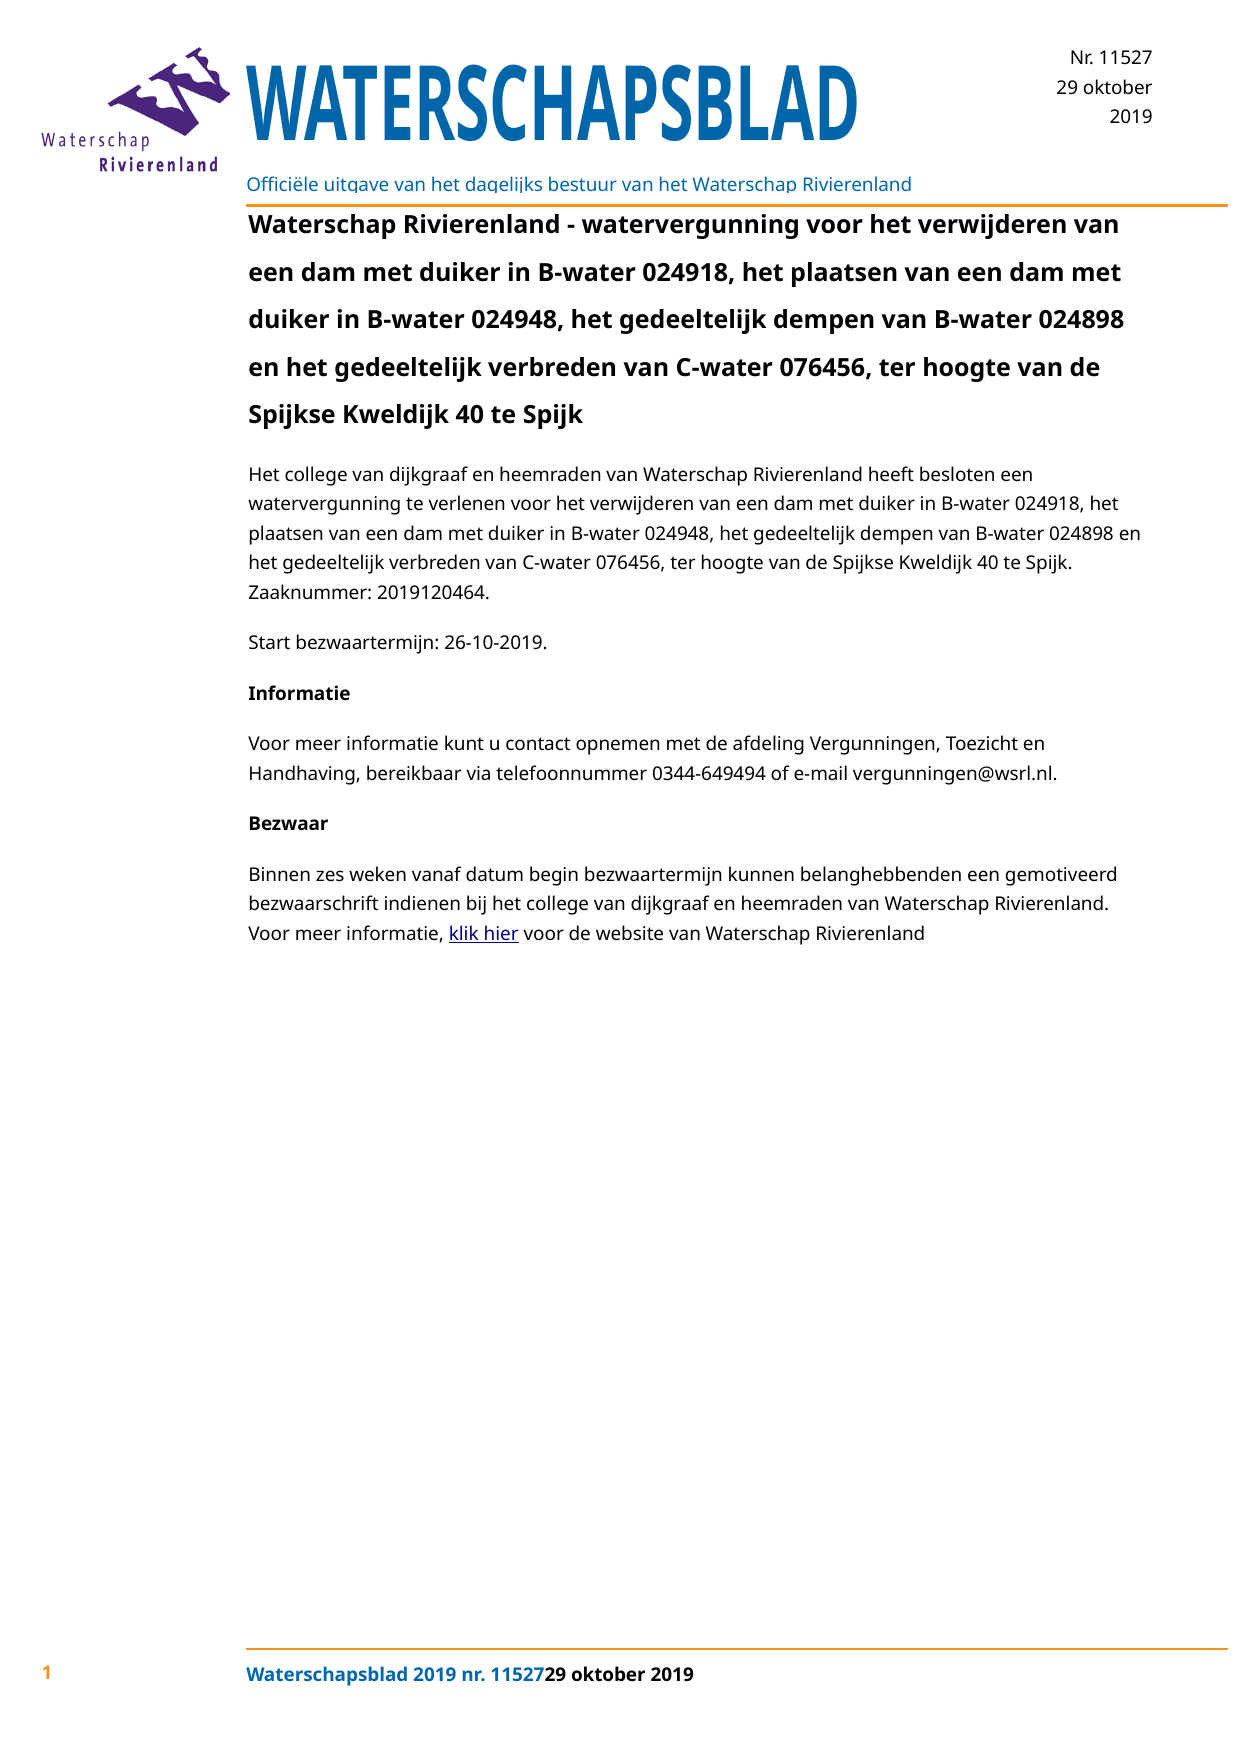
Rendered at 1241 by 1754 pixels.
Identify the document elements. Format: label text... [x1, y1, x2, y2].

text Binnen zes weken vanaf datum begin bezwaartermijn kunnen belanghebbenden een gemotiveerd bezwaarschrift indienen bij het college van dijkgraaf en heemraden van Waterschap Rivierenland. Voor meer informatie, klik hier voor de website van Waterschap Rivierenland [248, 861, 1152, 946]
picture [41, 47, 231, 172]
text Informatie [248, 680, 1152, 706]
text Waterschap Rivierenland - watervergunning voor het verwijderen van een dam met duiker in B-water 024918, het plaatsen van een dam met duiker in B-water 024948, het gedeeltelijk dempen van B-water 024898 en het gedeeltelijk verbreden van C-water 076456, ter hoogte van de Spijkse Kweldijk 40 te Spijk [248, 207, 1152, 431]
text Voor meer informatie kunt u contact opnemen met de afdeling Vergunningen, Toezicht en Handhaving, bereikbaar via telefoonnummer 0344-649494 of e-mail vergunningen@wsrl.nl. [248, 730, 1152, 786]
text Het college van dijkgraaf en heemraden van Waterschap Rivierenland heeft besloten een watervergunning te verlenen voor het verwijderen van een dam met duiker in B-water 024918, het plaatsen van een dam met duiker in B-water 024948, het gedeeltelijk dempen van B-water 024898 en het gedeeltelijk verbreden van C-water 076456, ter hoogte van de Spijkse Kweldijk 40 te Spijk. Zaaknummer: 2019120464. [248, 461, 1152, 605]
text Bezwaar [248, 810, 1152, 836]
text Start bezwaartermijn: 26-10-2019. [248, 629, 1152, 655]
